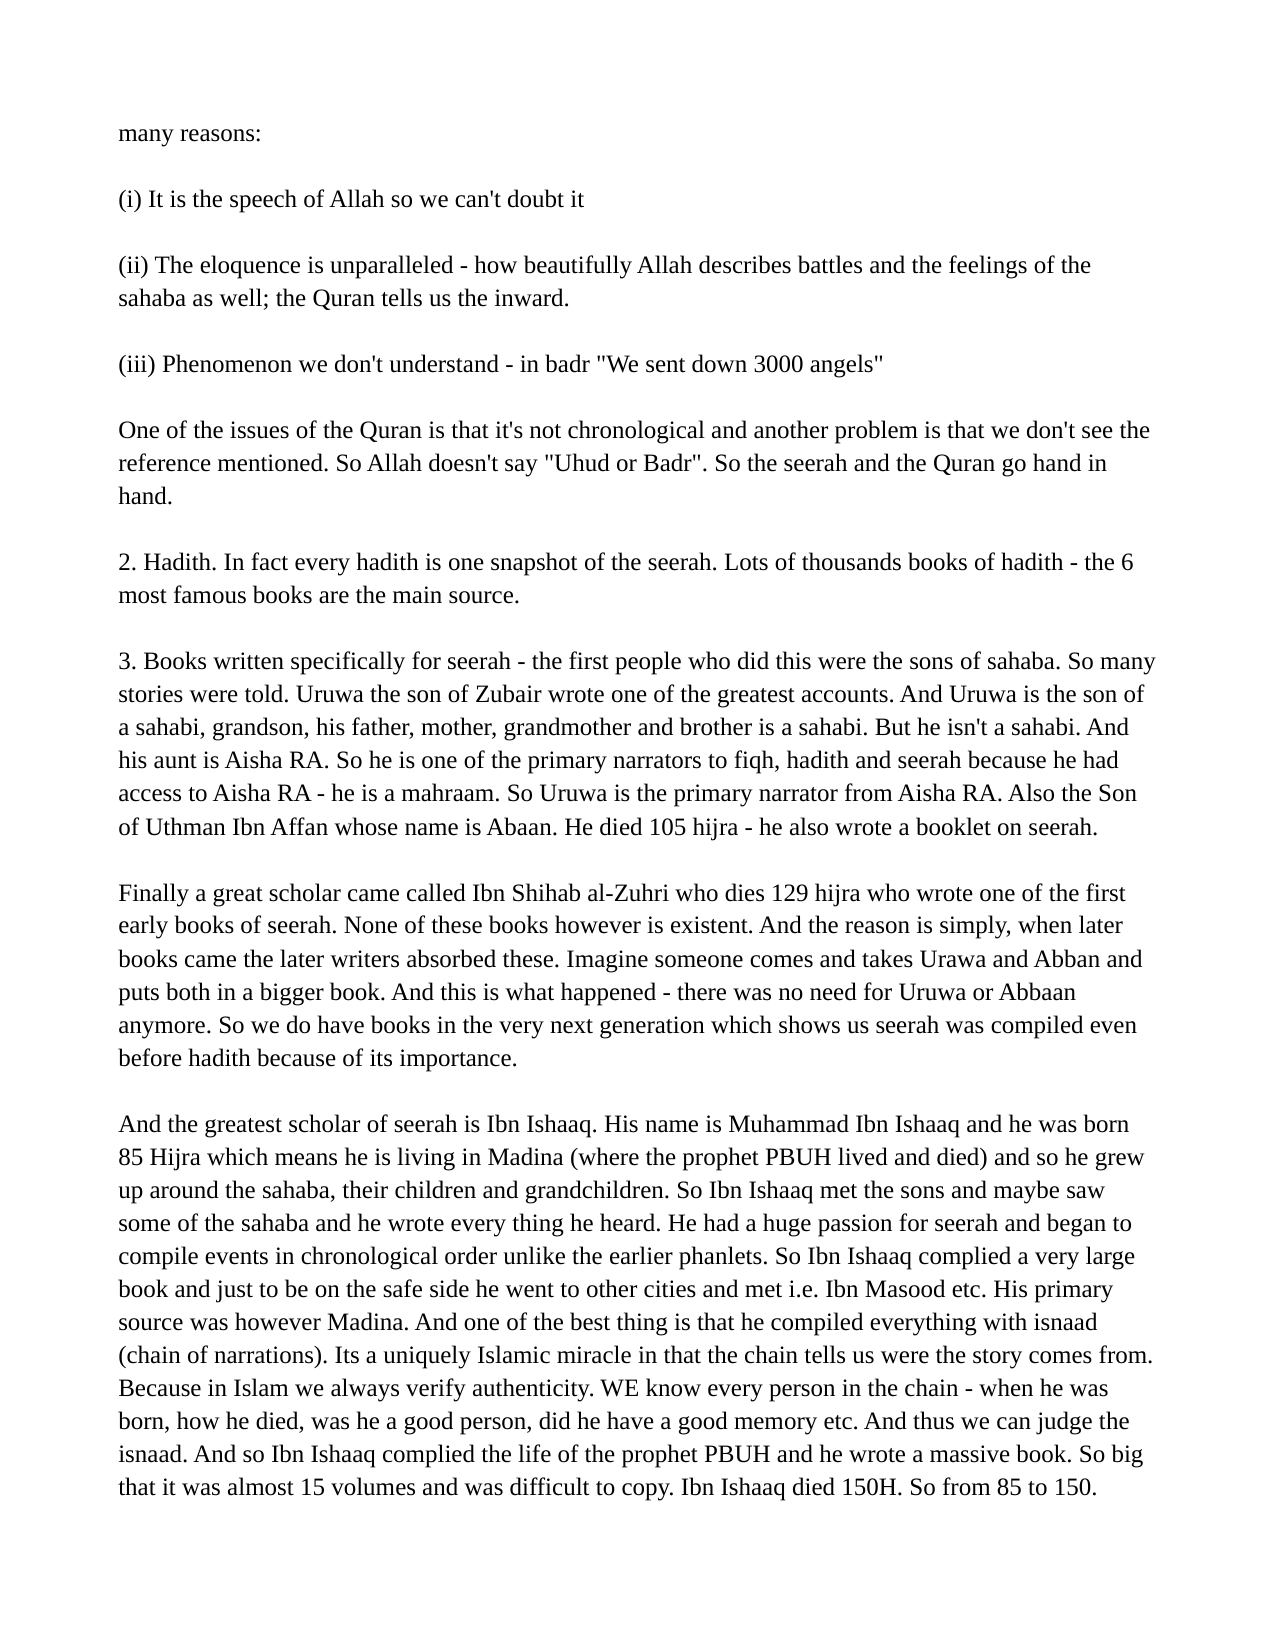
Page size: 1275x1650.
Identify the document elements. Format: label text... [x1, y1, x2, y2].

text many reasons: (i) It is the speech of Allah so we can't doubt it (ii) The eloquence is unparalleled - how beautifully Allah describes battles and the feelings of the sahaba as well; the Quran tells us the inward. (iii) Phenomenon we don't understand - in badr "We sent down 3000 angels" One of the issues of the Quran is that it's not chronological and another problem is that we don't see the reference mentioned. So Allah doesn't say "Uhud or Badr". So the seerah and the Quran go hand in hand. 2. Hadith. In fact every hadith is one snapshot of the seerah. Lots of thousands books of hadith - the 6 most famous books are the main source. 3. Books written specifically for seerah - the first people who did this were the sons of sahaba. So many stories were told. Uruwa the son of Zubair wrote one of the greatest accounts. And Uruwa is the son of a sahabi, grandson, his father, mother, grandmother and brother is a sahabi. But he isn't a sahabi. And his aunt is Aisha RA. So he is one of the primary narrators to fiqh, hadith and seerah because he had access to Aisha RA - he is a mahraam. So Uruwa is the primary narrator from Aisha RA. Also the Son of Uthman Ibn Affan whose name is Abaan. He died 105 hijra - he also wrote a booklet on seerah. Finally a great scholar came called Ibn Shihab al-Zuhri who dies 129 hijra who wrote one of the first early books of seerah. None of these books however is existent. And the reason is simply, when later books came the later writers absorbed these. Imagine someone comes and takes Urawa and Abban and puts both in a bigger book. And this is what happened - there was no need for Uruwa or Abbaan anymore. So we do have books in the very next generation which shows us seerah was compiled even before hadith because of its importance. And the greatest scholar of seerah is Ibn Ishaaq. His name is Muhammad Ibn Ishaaq and he was born 85 Hijra which means he is living in Madina (where the prophet PBUH lived and died) and so he grew up around the sahaba, their children and grandchildren. So Ibn Ishaaq met the sons and maybe saw some of the sahaba and he wrote every thing he heard. He had a huge passion for seerah and began to compile events in chronological order unlike the earlier phanlets. So Ibn Ishaaq complied a very large book and just to be on the safe side he went to other cities and met i.e. Ibn Masood etc. His primary source was however Madina. And one of the best thing is that he compiled everything with isnaad (chain of narrations). Its a uniquely Islamic miracle in that the chain tells us were the story comes from. Because in Islam we always verify authenticity. WE know every person in the chain - when he was born, how he died, was he a good person, did he have a good memory etc. And thus we can judge the isnaad. And so Ibn Ishaaq complied the life of the prophet PBUH and he wrote a massive book. So big that it was almost 15 volumes and was difficult to copy. Ibn Ishaaq died 150H. So from 85 to 150. [118, 118, 1157, 1501]
